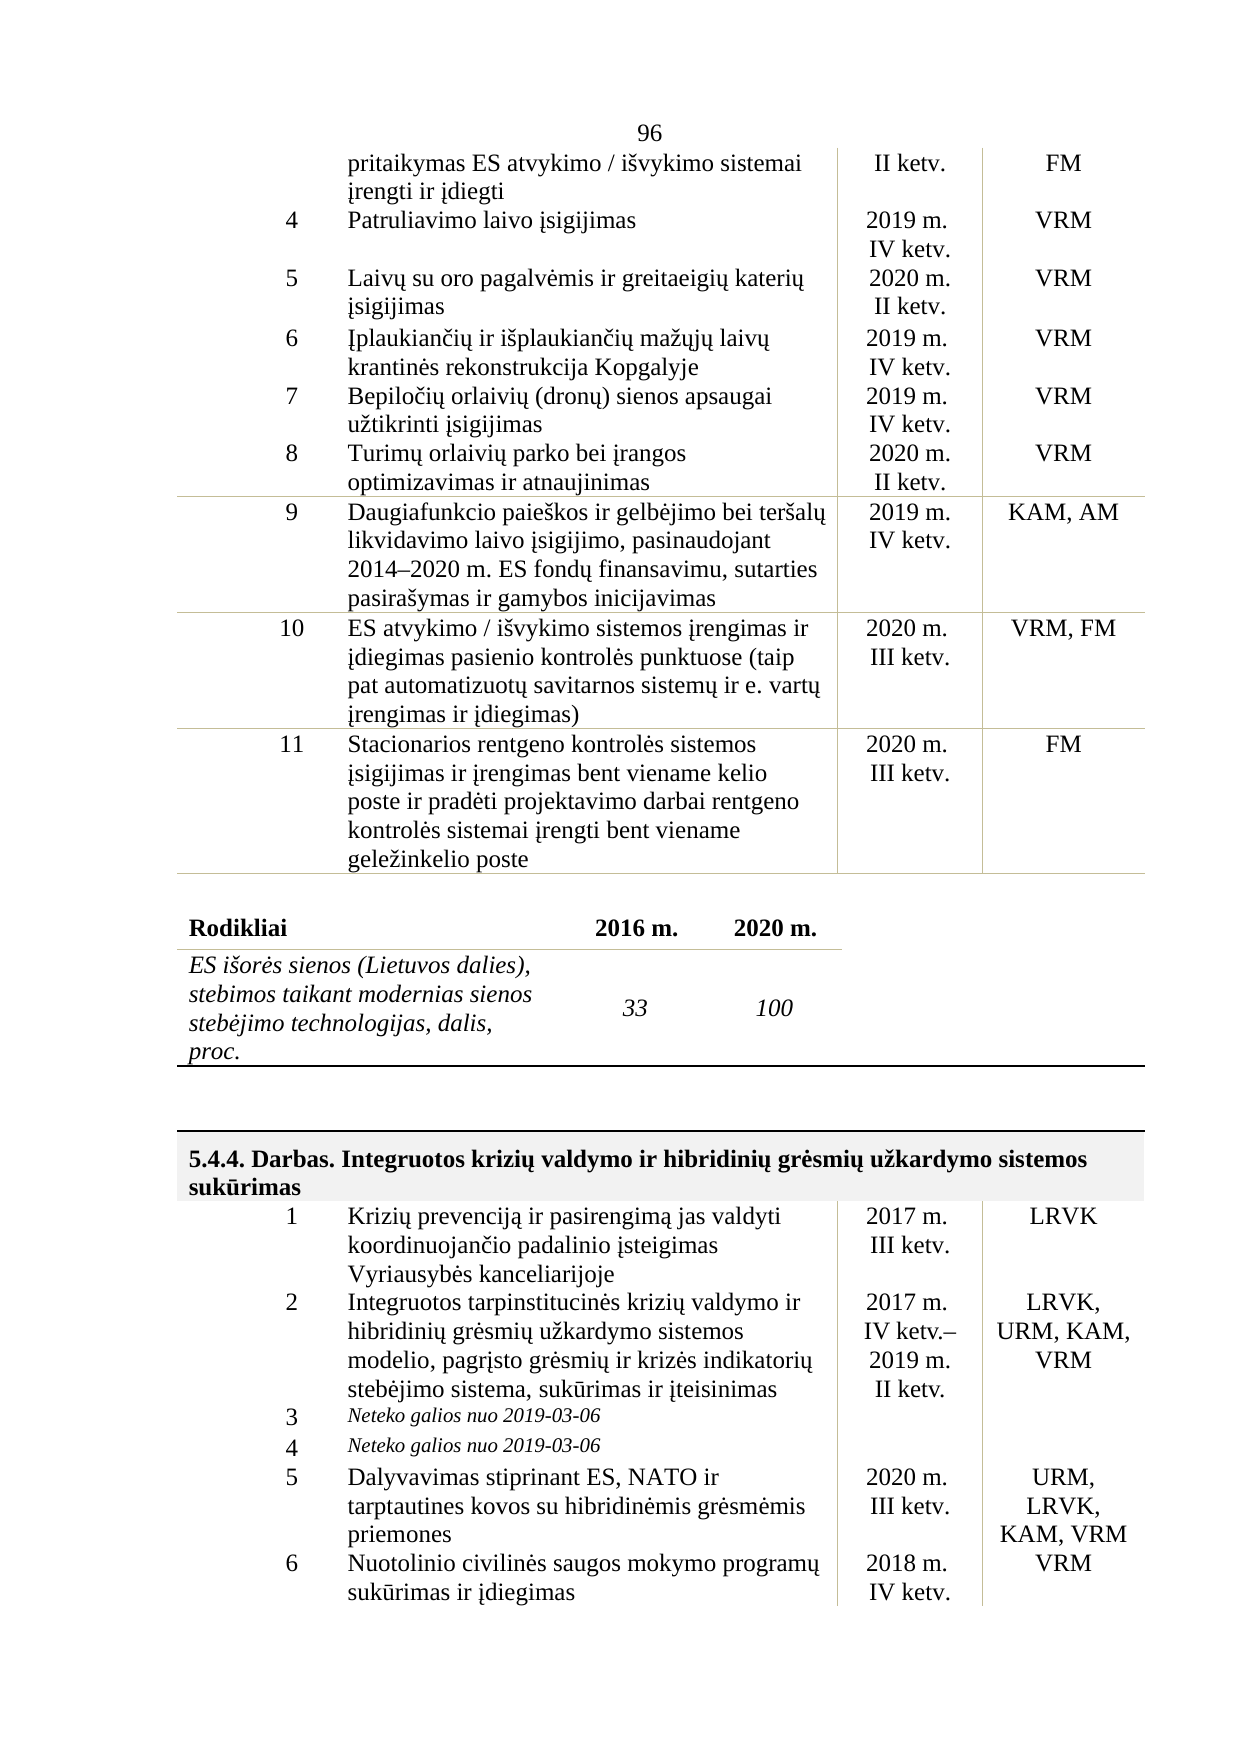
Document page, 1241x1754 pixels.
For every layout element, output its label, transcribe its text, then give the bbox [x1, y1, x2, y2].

table_cell [982, 905, 1144, 949]
table_cell [982, 949, 1144, 1065]
table_cell VRM, FM [983, 613, 1144, 728]
table_cell 6 [247, 323, 336, 381]
table_cell [838, 1433, 982, 1462]
table_cell II ketv. [838, 148, 982, 205]
table_cell 2020 m. III ketv. [838, 613, 982, 728]
table_cell [983, 1433, 1144, 1462]
table_cell [336, 874, 532, 905]
table_cell [177, 497, 247, 612]
table_cell 100 [708, 950, 842, 1065]
table_cell [708, 874, 842, 905]
table_cell 3 [247, 1403, 336, 1433]
table_cell 2020 m. II ketv. [838, 263, 982, 323]
table_cell [177, 1403, 247, 1433]
table_cell Turimų orlaivių parko bei įrangos optimizavimas ir atnaujinimas [336, 438, 837, 496]
table_cell [177, 729, 247, 873]
table_cell [565, 874, 708, 905]
table_cell Daugiafunkcio paieškos ir gelbėjimo bei teršalų likvidavimo laivo įsigijimo, pasinaudojant 2014–2020 m. ES fondų finansavimu, sutarties pasirašymas ir gamybos inicijavimas [336, 497, 837, 612]
table_cell 2020 m. III ketv. [838, 1462, 982, 1548]
table_cell [177, 323, 247, 381]
table_cell 2019 m. IV ketv. [838, 205, 982, 263]
table_cell 2019 m. IV ketv. [838, 323, 982, 381]
table_cell 2018 m. IV ketv. [838, 1548, 982, 1606]
table_cell ES atvykimo / išvykimo sistemos įrengimas ir įdiegimas pasienio kontrolės punktuose (taip pat automatizuotų savitarnos sistemų ir e. vartų įrengimas ir įdiegimas) [336, 613, 837, 728]
table_cell [177, 205, 247, 263]
table_cell 2020 m. III ketv. [838, 729, 982, 873]
table_cell VRM [983, 381, 1144, 438]
table_cell LRVK, URM, KAM, VRM [983, 1288, 1144, 1402]
table_cell [177, 263, 247, 323]
table_cell [177, 1067, 247, 1130]
table_cell [565, 1067, 708, 1130]
table_cell [838, 1403, 982, 1433]
table_cell [982, 1067, 1144, 1130]
table_cell 9 [247, 497, 336, 612]
table_cell 33 [565, 950, 708, 1065]
table_cell [532, 1067, 564, 1130]
table_cell 2017 m. IV ketv.–2019 m. II ketv. [838, 1288, 982, 1402]
table_cell Neteko galios nuo 2019-03-06 [336, 1403, 837, 1433]
table_cell 5 [247, 263, 336, 323]
table_cell VRM [983, 263, 1144, 323]
table_cell [177, 381, 247, 438]
table_cell Neteko galios nuo 2019-03-06 [336, 1433, 837, 1462]
table_cell [247, 1067, 336, 1130]
table_cell KAM, AM [983, 497, 1144, 612]
table_cell ES išorės sienos (Lietuvos dalies), stebimos taikant modernias sienos stebėjimo technologijas, dalis, proc. [177, 950, 564, 1065]
table_cell VRM [983, 323, 1144, 381]
table_cell Įplaukiančių ir išplaukiančių mažųjų laivų krantinės rekonstrukcija Kopgalyje [336, 323, 837, 381]
table_cell VRM [983, 1548, 1144, 1606]
table_cell 2017 m. III ketv. [838, 1201, 982, 1287]
table_cell [842, 905, 982, 949]
table_cell [982, 874, 1144, 905]
table_cell Bepiločių orlaivių (dronų) sienos apsaugai užtikrinti įsigijimas [336, 381, 837, 438]
table_cell Rodikliai [177, 905, 564, 949]
table_cell Patruliavimo laivo įsigijimas [336, 205, 837, 263]
table_cell [177, 438, 247, 496]
table_cell LRVK [983, 1201, 1144, 1287]
table_cell 2016 m. [565, 905, 708, 949]
table_cell 5 [247, 1462, 336, 1548]
table_cell [247, 874, 336, 905]
table_cell [177, 613, 247, 728]
table_cell [842, 874, 982, 905]
table_cell Laivų su oro pagalvėmis ir greitaeigių katerių įsigijimas [336, 263, 837, 323]
table_cell 2020 m. II ketv. [838, 438, 982, 496]
table_cell URM, LRVK, KAM, VRM [983, 1462, 1144, 1548]
table_cell 2020 m. [708, 905, 842, 949]
table_cell [708, 1067, 842, 1130]
table_cell 4 [247, 205, 336, 263]
table_cell VRM [983, 205, 1144, 263]
table_cell FM [983, 729, 1144, 873]
table_cell [842, 1067, 982, 1130]
table_cell 1 [247, 1201, 336, 1287]
table_cell [177, 1288, 247, 1402]
table_cell 2 [247, 1288, 336, 1402]
table_cell [177, 1548, 247, 1606]
table_cell 8 [247, 438, 336, 496]
table_cell FM [983, 148, 1144, 205]
table_cell 6 [247, 1548, 336, 1606]
table_cell [247, 148, 336, 205]
table_cell [177, 148, 247, 205]
table_cell 7 [247, 381, 336, 438]
table_cell Integruotos tarpinstitucinės krizių valdymo ir hibridinių grėsmių užkardymo sistemos modelio, pagrįsto grėsmių ir krizės indikatorių stebėjimo sistema, sukūrimas ir įteisinimas [336, 1288, 837, 1402]
table_cell pritaikymas ES atvykimo / išvykimo sistemai įrengti ir įdiegti [336, 148, 837, 205]
table_cell 10 [247, 613, 336, 728]
table_cell [532, 874, 564, 905]
table_cell 4 [247, 1433, 336, 1462]
table_cell 11 [247, 729, 336, 873]
table_cell [177, 1433, 247, 1462]
table_cell Dalyvavimas stiprinant ES, NATO ir tarptautines kovos su hibridinėmis grėsmėmis priemones [336, 1462, 837, 1548]
table_cell 2019 m. IV ketv. [838, 497, 982, 612]
table_cell Nuotolinio civilinės saugos mokymo programų sukūrimas ir įdiegimas [336, 1548, 837, 1606]
table_cell [177, 1462, 247, 1548]
table_cell [983, 1403, 1144, 1433]
table_cell [177, 1201, 247, 1287]
table_cell [842, 949, 982, 1065]
table_cell 2019 m. IV ketv. [838, 381, 982, 438]
table_cell Krizių prevenciją ir pasirengimą jas valdyti koordinuojančio padalinio įsteigimas Vyriausybės kanceliarijoje [336, 1201, 837, 1287]
table_cell 5.4.4. Darbas. Integruotos krizių valdymo ir hibridinių grėsmių užkardymo sistemos sukūrimas [177, 1132, 1144, 1201]
table_cell [177, 874, 247, 905]
table_cell [336, 1067, 532, 1130]
table_cell VRM [983, 438, 1144, 496]
table_cell Stacionarios rentgeno kontrolės sistemos įsigijimas ir įrengimas bent viename kelio poste ir pradėti projektavimo darbai rentgeno kontrolės sistemai įrengti bent viename geležinkelio poste [336, 729, 837, 873]
